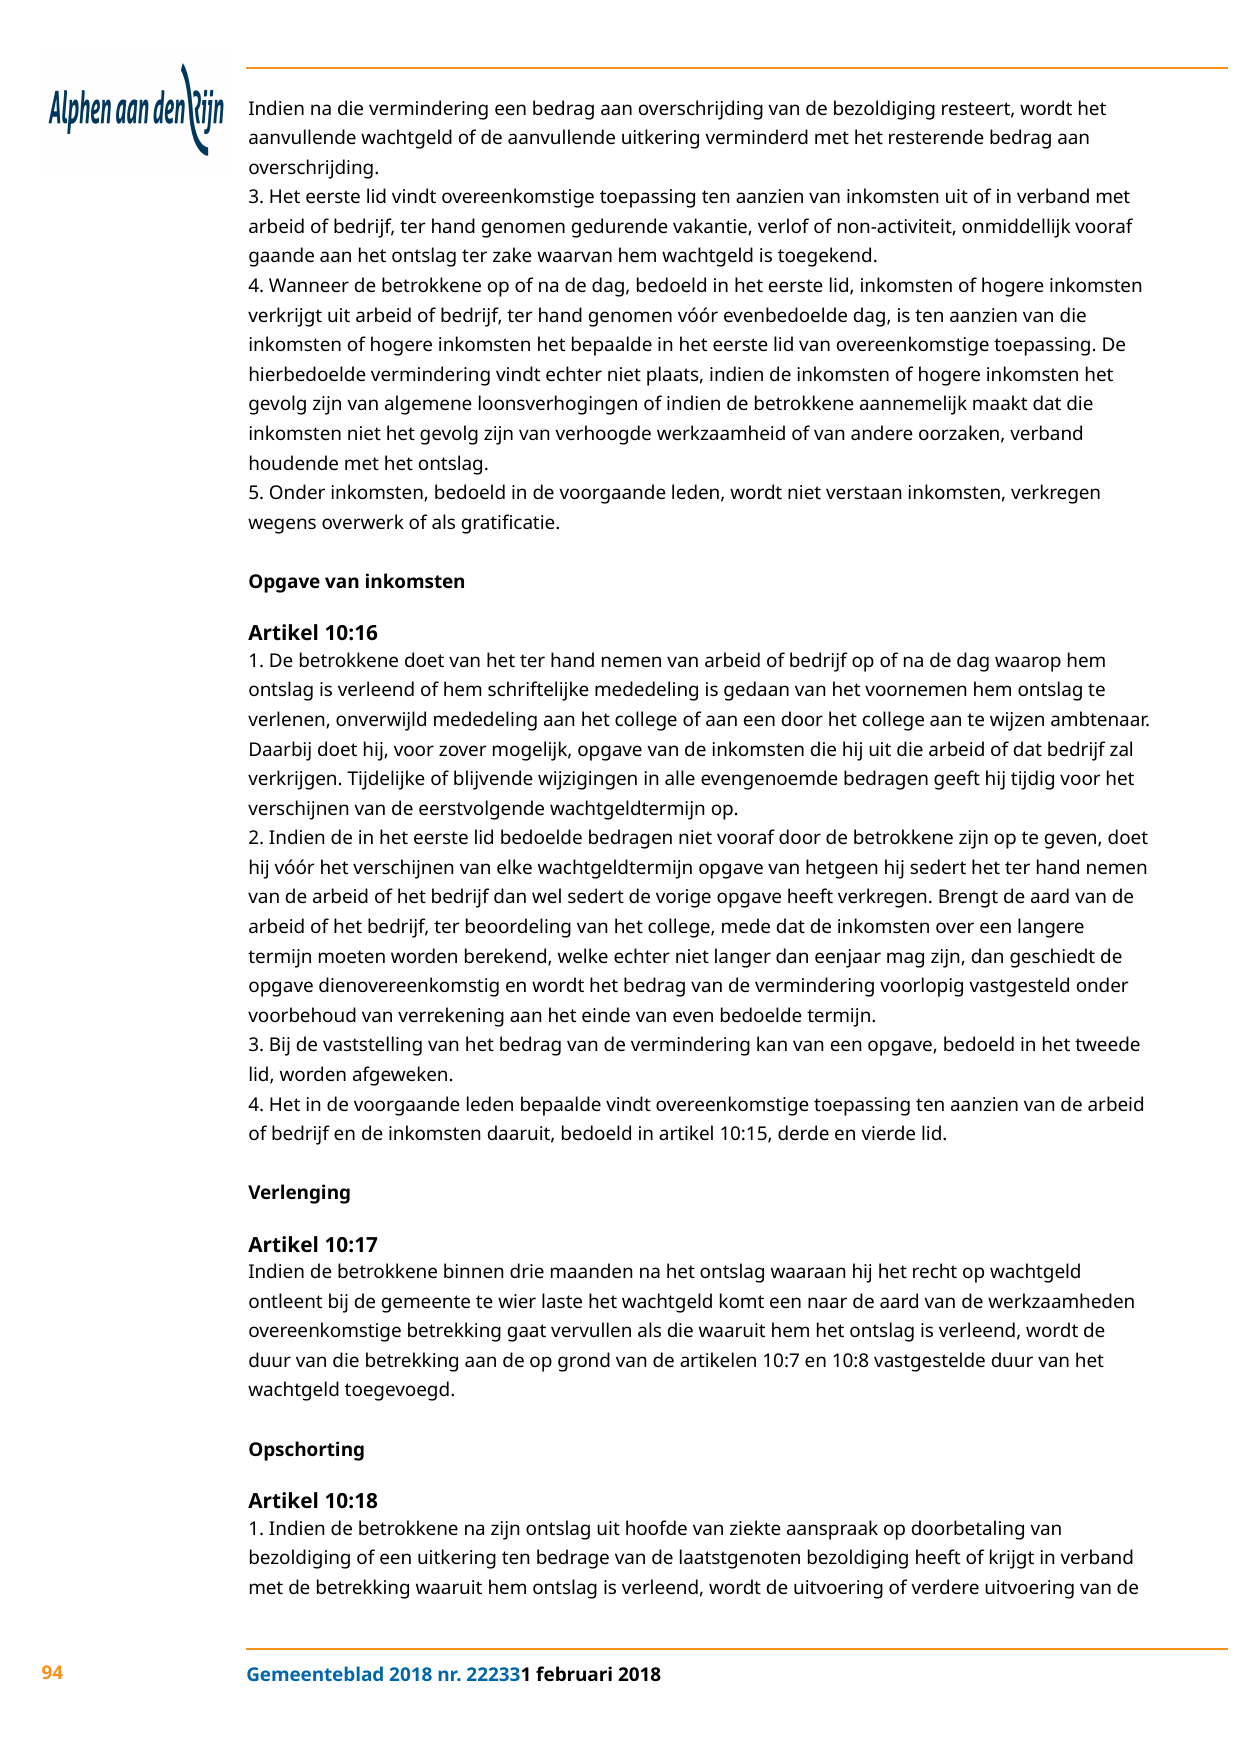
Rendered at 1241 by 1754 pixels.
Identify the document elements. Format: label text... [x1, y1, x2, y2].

text 3. Bij de vaststelling van het bedrag van de vermindering kan van een opgave, bedoeld in het tweede lid, worden afgeweken. [248, 1032, 1152, 1087]
picture [41, 47, 231, 172]
text 4. Het in de voorgaande leden bepaalde vindt overeenkomstige toepassing ten aanzien van de arbeid of bedrijf en de inkomsten daaruit, bedoeld in artikel 10:15, derde en vierde lid. [248, 1091, 1152, 1146]
text 3. Het eerste lid vindt overeenkomstige toepassing ten aanzien van inkomsten uit of in verband met arbeid of bedrijf, ter hand genomen gedurende vakantie, verlof of non-activiteit, onmiddellijk vooraf gaande aan het ontslag ter zake waarvan hem wachtgeld is toegekend. [248, 183, 1152, 268]
text Verlenging [248, 1179, 1152, 1205]
text Indien de betrokkene binnen drie maanden na het ontslag waaraan hij het recht op wachtgeld ontleent bij de gemeente te wier laste het wachtgeld komt een naar de aard van de werkzaamheden overeenkomstige betrekking gaat vervullen als die waaruit hem het ontslag is verleend, wordt de duur van die betrekking aan de op grond van de artikelen 10:7 en 10:8 vastgestelde duur van het wachtgeld toegevoegd. [248, 1258, 1152, 1402]
text 4. Wanneer de betrokkene op of na de dag, bedoeld in het eerste lid, inkomsten of hogere inkomsten verkrijgt uit arbeid of bedrijf, ter hand genomen vóór evenbedoelde dag, is ten aanzien van die inkomsten of hogere inkomsten het bepaalde in het eerste lid van overeenkomstige toepassing. De hierbedoelde vermindering vindt echter niet plaats, indien de inkomsten of hogere inkomsten het gevolg zijn van algemene loonsverhogingen of indien de betrokkene aannemelijk maakt dat die inkomsten niet het gevolg zijn van verhoogde werkzaamheid of van andere oorzaken, verband houdende met het ontslag. [248, 272, 1152, 476]
text Indien na die vermindering een bedrag aan overschrijding van de bezoldiging resteert, wordt het aanvullende wachtgeld of de aanvullende uitkering verminderd met het resterende bedrag aan overschrijding. [248, 95, 1152, 180]
text 1. Indien de betrokkene na zijn ontslag uit hoofde van ziekte aanspraak op doorbetaling van bezoldiging of een uitkering ten bedrage van de laatstgenoten bezoldiging heeft of krijgt in verband met de betrekking waaruit hem ontslag is verleend, wordt de uitvoering of verdere uitvoering van de [248, 1515, 1152, 1599]
text Opschorting [248, 1436, 1152, 1462]
text Artikel 10:16 [248, 618, 1152, 647]
text Artikel 10:17 [248, 1230, 1152, 1258]
text 2. Indien de in het eerste lid bedoelde bedragen niet vooraf door de betrokkene zijn op te geven, doet hij vóór het verschijnen van elke wachtgeldtermijn opgave van hetgeen hij sedert het ter hand nemen van de arbeid of het bedrijf dan wel sedert de vorige opgave heeft verkregen. Brengt de aard van de arbeid of het bedrijf, ter beoordeling van het college, mede dat de inkomsten over een langere termijn moeten worden berekend, welke echter niet langer dan eenjaar mag zijn, dan geschiedt de opgave dienovereenkomstig en wordt het bedrag van de vermindering voorlopig vastgesteld onder voorbehoud van verrekening aan het einde van even bedoelde termijn. [248, 824, 1152, 1028]
text Opgave van inkomsten [248, 568, 1152, 594]
text 1. De betrokkene doet van het ter hand nemen van arbeid of bedrijf op of na de dag waarop hem ontslag is verleend of hem schriftelijke mededeling is gedaan van het voornemen hem ontslag te verlenen, onverwijld mededeling aan het college of aan een door het college aan te wijzen ambtenaar. Daarbij doet hij, voor zover mogelijk, opgave van de inkomsten die hij uit die arbeid of dat bedrijf zal verkrijgen. Tijdelijke of blijvende wijzigingen in alle evengenoemde bedragen geeft hij tijdig voor het verschijnen van de eerstvolgende wachtgeldtermijn op. [248, 647, 1152, 821]
text Artikel 10:18 [248, 1486, 1152, 1515]
text 5. Onder inkomsten, bedoeld in de voorgaande leden, wordt niet verstaan inkomsten, verkregen wegens overwerk of als gratificatie. [248, 479, 1152, 535]
